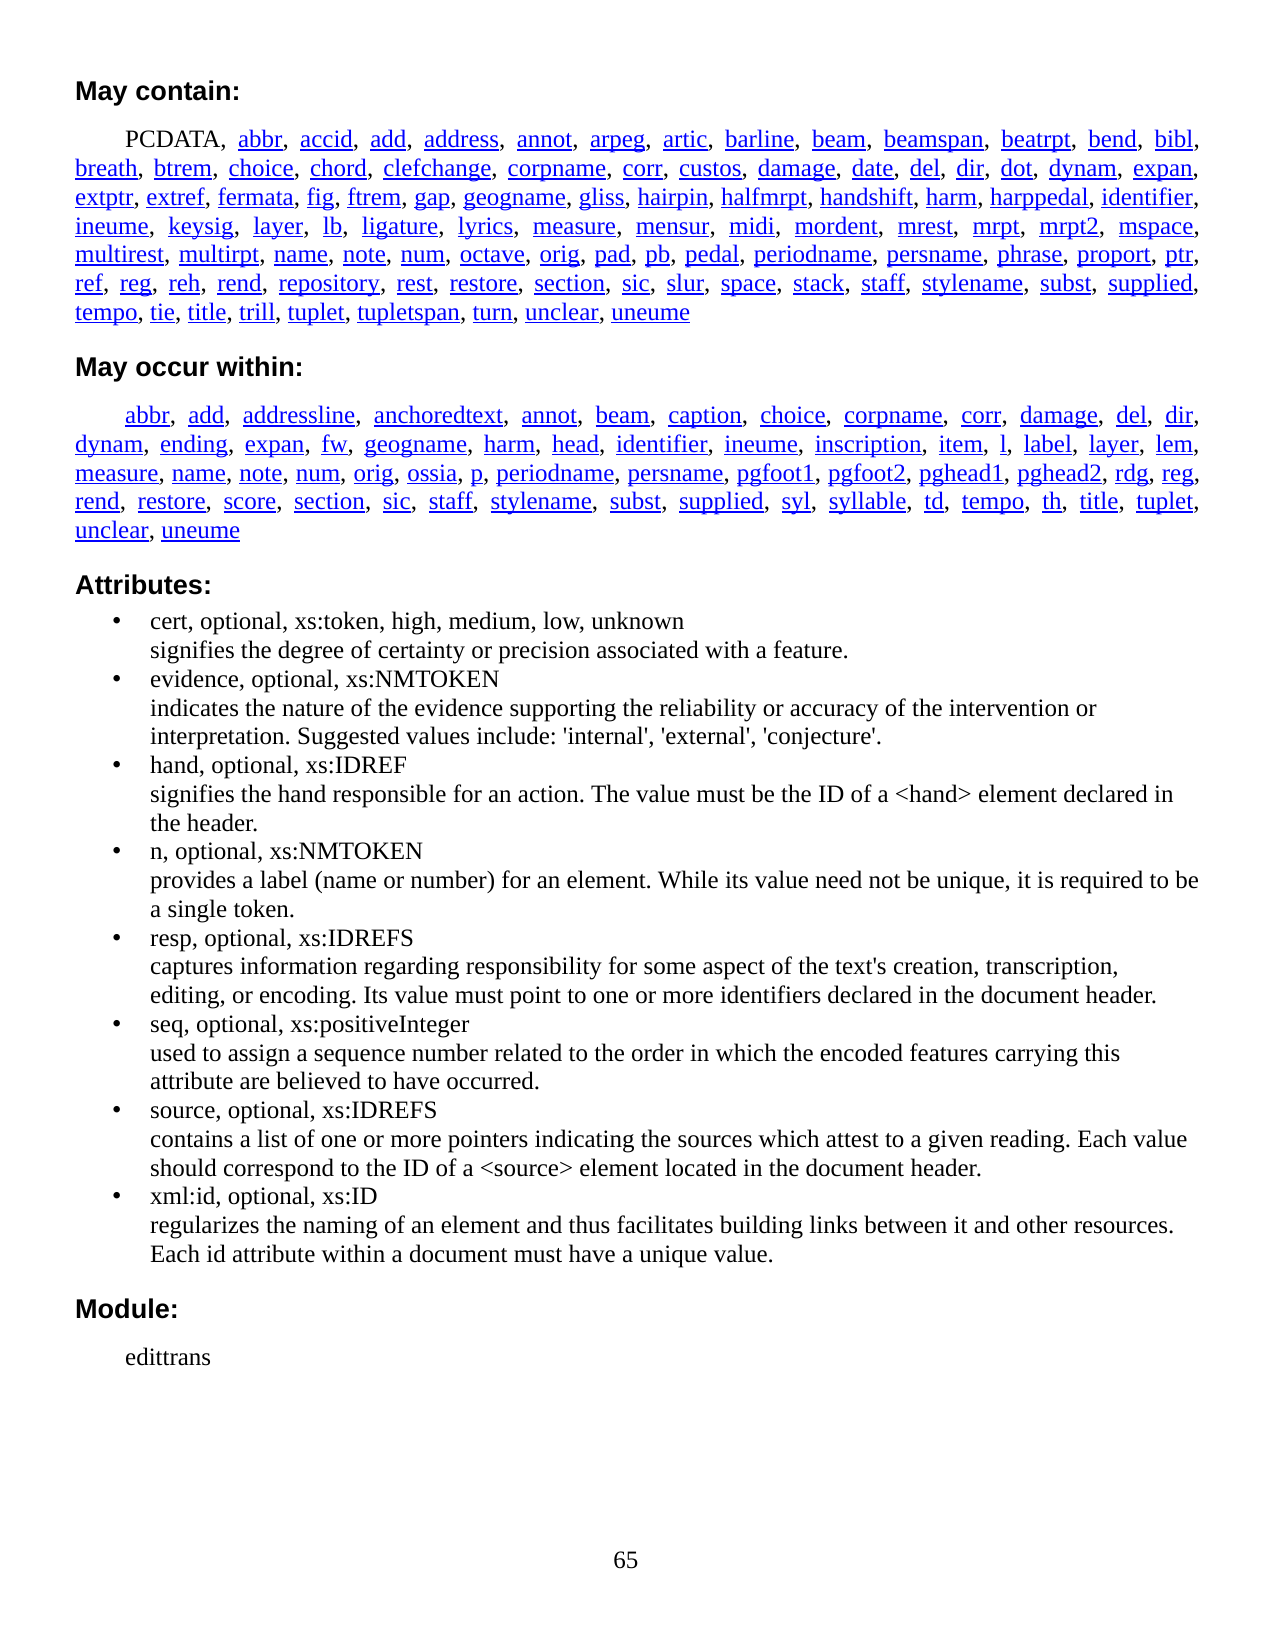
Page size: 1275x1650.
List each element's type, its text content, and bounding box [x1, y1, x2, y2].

list n, optional, xs:NMTOKEN provides a label (name or number) for an element. While its value need not be unique, it is required to be a single token. [112, 836, 1200, 923]
subtitle May occur within: [75, 351, 1200, 382]
list hand, optional, xs:IDREF signifies the hand responsible for an action. The value must be the ID of a <hand> element declared in the header. [112, 750, 1200, 836]
text abbr, add, addressline, anchoredtext, annot, beam, caption, choice, corpname, corr, damage, del, dir, dynam, ending, expan, fw, geogname, harm, head, identifier, ineume, inscription, item, l, label, layer, lem, measure, name, note, num, orig, ossia, p, periodname, persname, pgfoot1, pgfoot2, pghead1, pghead2, rdg, reg, rend, restore, score, section, sic, staff, stylename, subst, supplied, syl, syllable, td, tempo, th, title, tuplet, unclear, uneume [75, 400, 1200, 544]
subtitle Module: [75, 1293, 1200, 1324]
list source, optional, xs:IDREFS contains a list of one or more pointers indicating the sources which attest to a given reading. Each value should correspond to the ID of a <source> element located in the document header. [112, 1095, 1200, 1181]
subtitle Attributes: [75, 569, 1200, 600]
list resp, optional, xs:IDREFS captures information regarding responsibility for some aspect of the text's creation, transcription, editing, or encoding. Its value must point to one or more identifiers declared in the document header. [112, 923, 1200, 1009]
text edittrans [75, 1342, 1200, 1371]
subtitle May contain: [75, 75, 1200, 106]
list xml:id, optional, xs:ID regularizes the naming of an element and thus facilitates building links between it and other resources. Each id attribute within a document must have a unique value. [112, 1181, 1200, 1268]
list seq, optional, xs:positiveInteger used to assign a sequence number related to the order in which the encoded features carrying this attribute are believed to have occurred. [112, 1009, 1200, 1095]
list evidence, optional, xs:NMTOKEN indicates the nature of the evidence supporting the reliability or accuracy of the intervention or interpretation. Suggested values include: 'internal', 'external', 'conjecture'. [112, 664, 1200, 750]
text PCDATA, abbr, accid, add, address, annot, arpeg, artic, barline, beam, beamspan, beatrpt, bend, bibl, breath, btrem, choice, chord, clefchange, corpname, corr, custos, damage, date, del, dir, dot, dynam, expan, extptr, extref, fermata, fig, ftrem, gap, geogname, gliss, hairpin, halfmrpt, handshift, harm, harppedal, identifier, ineume, keysig, layer, lb, ligature, lyrics, measure, mensur, midi, mordent, mrest, mrpt, mrpt2, mspace, multirest, multirpt, name, note, num, octave, orig, pad, pb, pedal, periodname, persname, phrase, proport, ptr, ref, reg, reh, rend, repository, rest, restore, section, sic, slur, space, stack, staff, stylename, subst, supplied, tempo, tie, title, trill, tuplet, tupletspan, turn, unclear, uneume [75, 124, 1200, 326]
list cert, optional, xs:token, high, medium, low, unknown signifies the degree of certainty or precision associated with a feature. [112, 606, 1200, 664]
